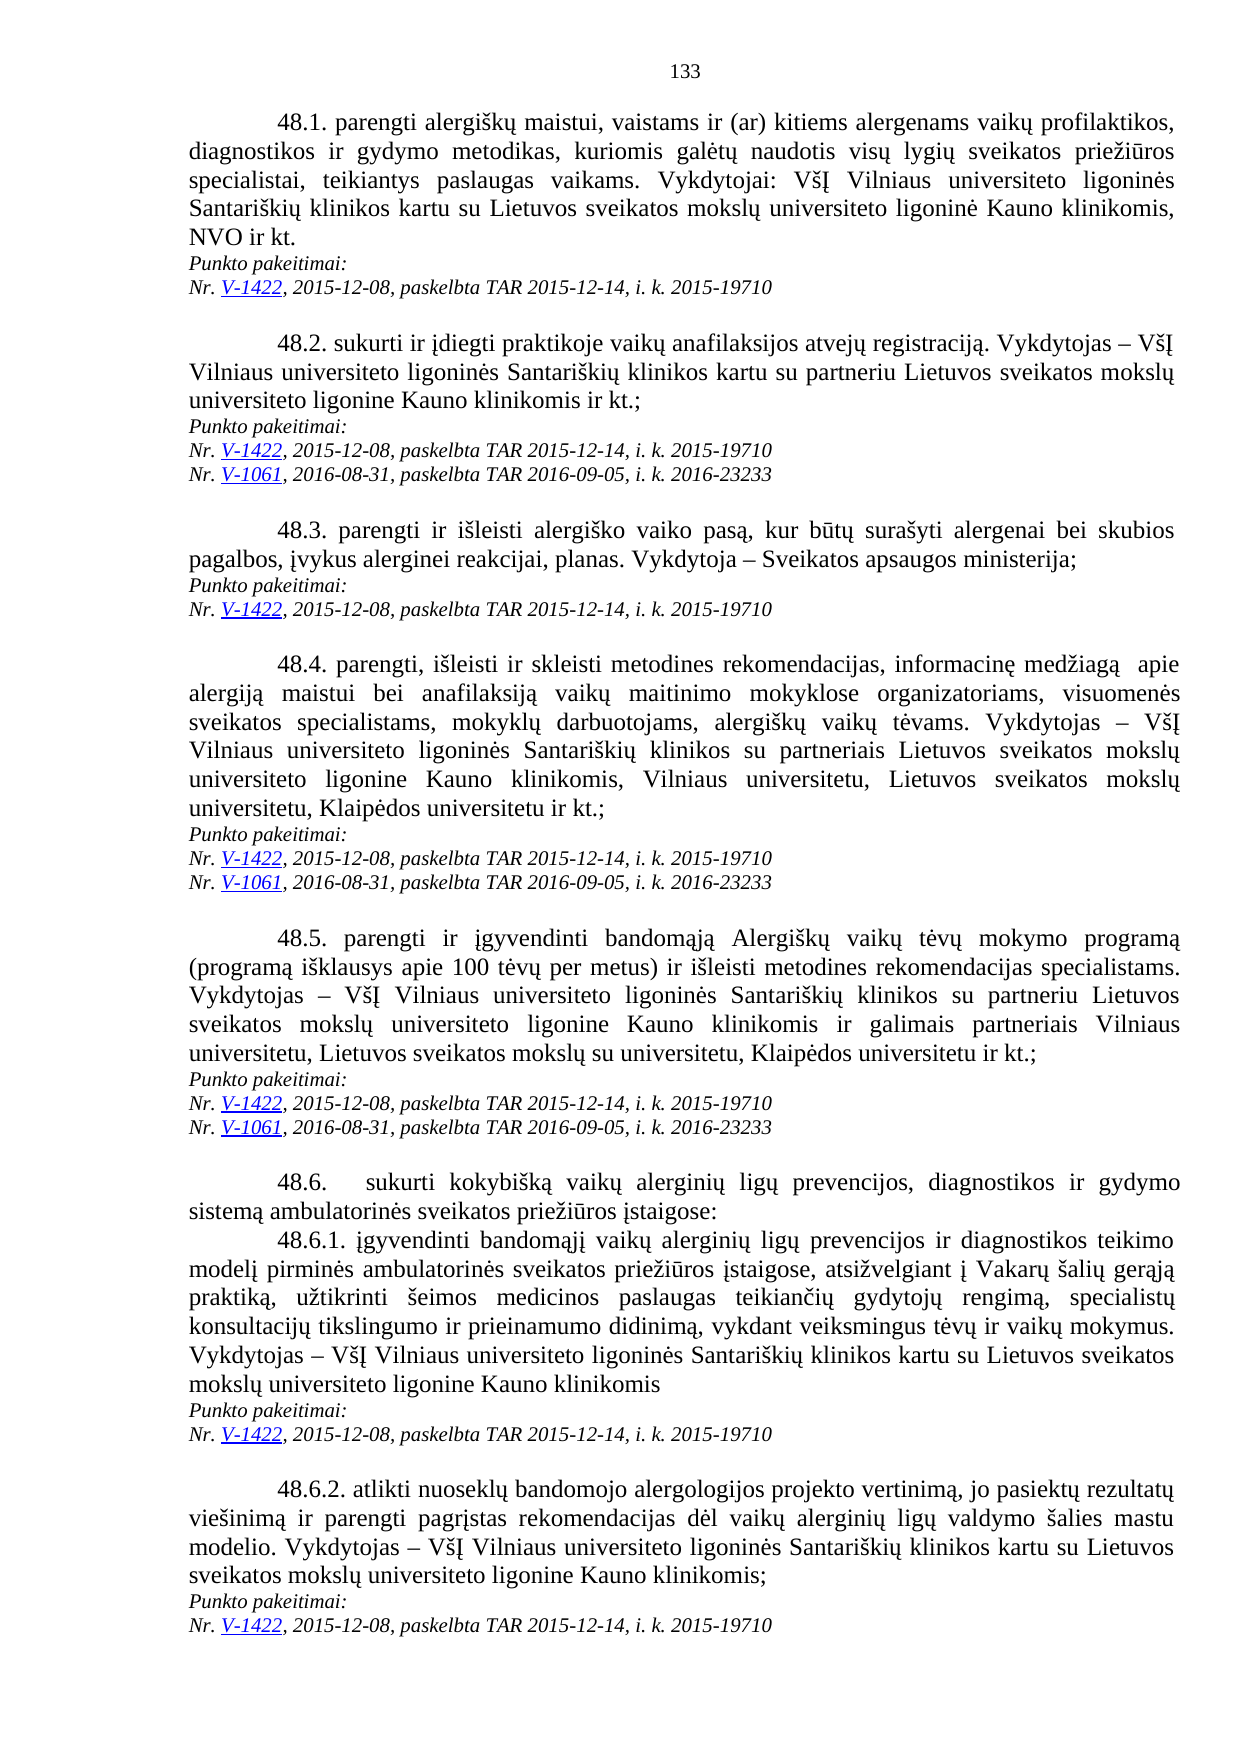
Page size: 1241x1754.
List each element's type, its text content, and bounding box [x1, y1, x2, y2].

text Punkto pakeitimai: [188, 251, 1181, 275]
text Nr. V-1061, 2016-08-31, paskelbta TAR 2016-09-05, i. k. 2016-23233 [188, 462, 1181, 486]
text Nr. V-1422, 2015-12-08, paskelbta TAR 2015-12-14, i. k. 2015-19710 [188, 438, 1181, 462]
text Nr. V-1061, 2016-08-31, paskelbta TAR 2016-09-05, i. k. 2016-23233 [188, 1115, 1181, 1139]
text 48.3. parengti ir išleisti alergiško vaiko pasą, kur būtų surašyti alergenai bei skubios pagalbos, įvykus alerginei reakcijai, planas. Vykdytoja – Sveikatos apsaugos ministerija; [188, 515, 1175, 572]
text Punkto pakeitimai: [188, 822, 1181, 846]
text Nr. V-1422, 2015-12-08, paskelbta TAR 2015-12-14, i. k. 2015-19710 [188, 846, 1181, 870]
text 48.6. sukurti kokybišką vaikų alerginių ligų prevencijos, diagnostikos ir gydymo sistemą ambulatorinės sveikatos priežiūros įstaigose: [188, 1167, 1181, 1225]
text Punkto pakeitimai: [188, 572, 1181, 597]
text 48.6.2. atlikti nuoseklų bandomojo alergologijos projekto vertinimą, jo pasiektų rezultatų viešinimą ir parengti pagrįstas rekomendacijas dėl vaikų alerginių ligų valdymo šalies mastu modelio. Vykdytojas – VšĮ Vilniaus universiteto ligoninės Santariškių klinikos kartu su Lietuvos sveikatos mokslų universiteto ligonine Kauno klinikomis; [188, 1474, 1175, 1589]
text Nr. V-1422, 2015-12-08, paskelbta TAR 2015-12-14, i. k. 2015-19710 [188, 1613, 1181, 1637]
text Nr. V-1422, 2015-12-08, paskelbta TAR 2015-12-14, i. k. 2015-19710 [188, 597, 1181, 621]
text 48.6.1. įgyvendinti bandomąjį vaikų alerginių ligų prevencijos ir diagnostikos teikimo modelį pirminės ambulatorinės sveikatos priežiūros įstaigose, atsižvelgiant į Vakarų šalių gerąją praktiką, užtikrinti šeimos medicinos paslaugas teikiančių gydytojų rengimą, specialistų konsultacijų tikslingumo ir prieinamumo didinimą, vykdant veiksmingus tėvų ir vaikų mokymus. Vykdytojas – VšĮ Vilniaus universiteto ligoninės Santariškių klinikos kartu su Lietuvos sveikatos mokslų universiteto ligonine Kauno klinikomis [188, 1225, 1175, 1397]
text Nr. V-1061, 2016-08-31, paskelbta TAR 2016-09-05, i. k. 2016-23233 [188, 870, 1181, 894]
text Nr. V-1422, 2015-12-08, paskelbta TAR 2015-12-14, i. k. 2015-19710 [188, 1422, 1181, 1446]
text 48.5. parengti ir įgyvendinti bandomąją Alergiškų vaikų tėvų mokymo programą (programą išklausys apie 100 tėvų per metus) ir išleisti metodines rekomendacijas specialistams. Vykdytojas – VšĮ Vilniaus universiteto ligoninės Santariškių klinikos su partneriu Lietuvos sveikatos mokslų universiteto ligonine Kauno klinikomis ir galimais partneriais Vilniaus universitetu, Lietuvos sveikatos mokslų su universitetu, Klaipėdos universitetu ir kt.; [188, 923, 1181, 1067]
text Punkto pakeitimai: [188, 1067, 1181, 1091]
text 48.1. parengti alergiškų maistui, vaistams ir (ar) kitiems alergenams vaikų profilaktikos, diagnostikos ir gydymo metodikas, kuriomis galėtų naudotis visų lygių sveikatos priežiūros specialistai, teikiantys paslaugas vaikams. Vykdytojai: VšĮ Vilniaus universiteto ligoninės Santariškių klinikos kartu su Lietuvos sveikatos mokslų universiteto ligoninė Kauno klinikomis, NVO ir kt. [188, 107, 1175, 251]
text Punkto pakeitimai: [188, 1397, 1181, 1422]
text Nr. V-1422, 2015-12-08, paskelbta TAR 2015-12-14, i. k. 2015-19710 [188, 275, 1181, 299]
text 48.4. parengti, išleisti ir skleisti metodines rekomendacijas, informacinę medžiagą apie alergiją maistui bei anafilaksiją vaikų maitinimo mokyklose organizatoriams, visuomenės sveikatos specialistams, mokyklų darbuotojams, alergiškų vaikų tėvams. Vykdytojas – VšĮ Vilniaus universiteto ligoninės Santariškių klinikos su partneriais Lietuvos sveikatos mokslų universiteto ligonine Kauno klinikomis, Vilniaus universitetu, Lietuvos sveikatos mokslų universitetu, Klaipėdos universitetu ir kt.; [188, 649, 1181, 822]
text 48.2. sukurti ir įdiegti praktikoje vaikų anafilaksijos atvejų registraciją. Vykdytojas – VšĮ Vilniaus universiteto ligoninės Santariškių klinikos kartu su partneriu Lietuvos sveikatos mokslų universiteto ligonine Kauno klinikomis ir kt.; [188, 328, 1175, 414]
text Nr. V-1422, 2015-12-08, paskelbta TAR 2015-12-14, i. k. 2015-19710 [188, 1091, 1181, 1115]
text Punkto pakeitimai: [188, 414, 1181, 438]
text Punkto pakeitimai: [188, 1589, 1181, 1613]
